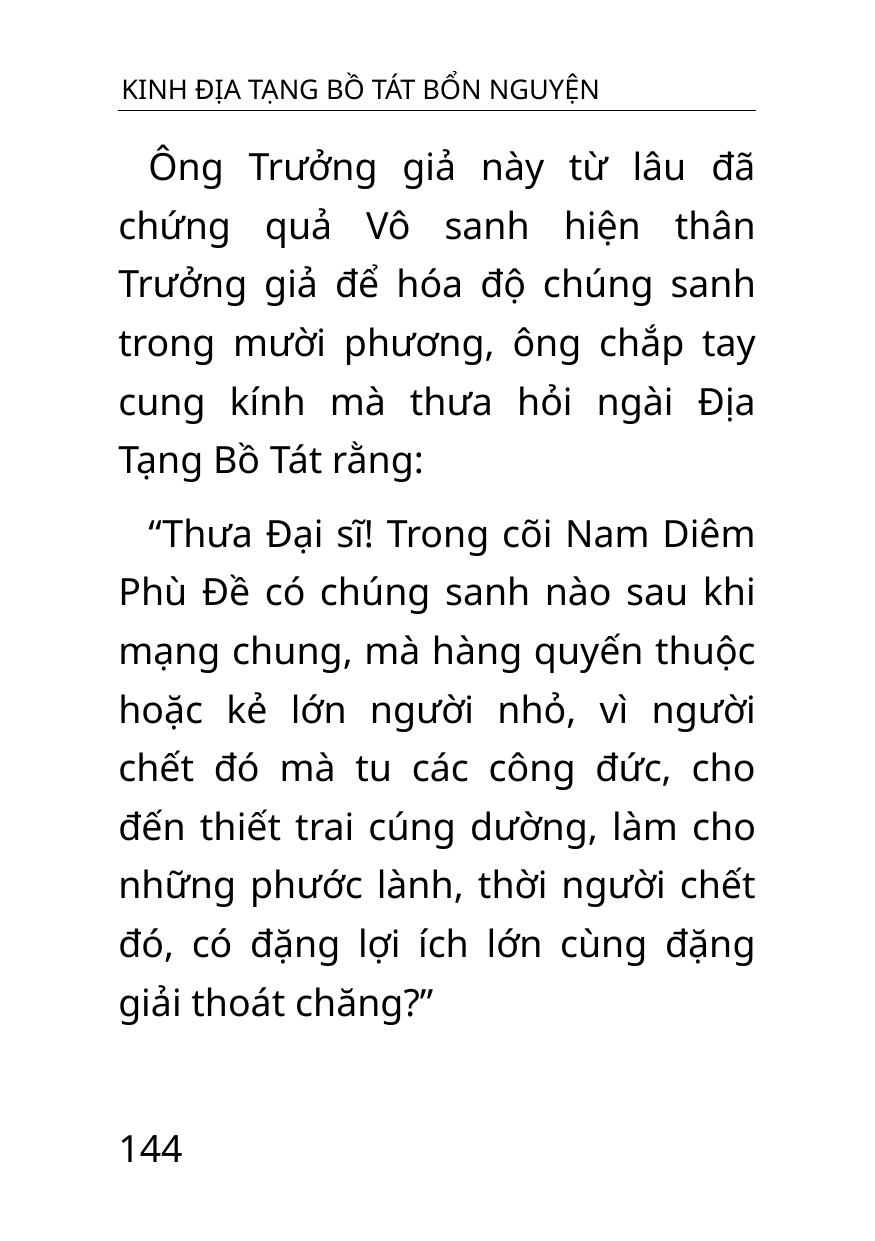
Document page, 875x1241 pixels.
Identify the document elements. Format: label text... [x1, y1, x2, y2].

text Ông Trưởng giả này từ lâu đã chứng quả Vô sanh hiện thân Trưởng giả để hóa độ chúng sanh trong mười phương, ông chắp tay cung kính mà thưa hỏi ngài Địa Tạng Bồ Tát rằng: [118, 141, 756, 485]
text “Thưa Đại sĩ! Trong cõi Nam Diêm Phù Đề có chúng sanh nào sau khi mạng chung, mà hàng quyến thuộc hoặc kẻ lớn người nhỏ, vì người chết đó mà tu các công đức, cho đến thiết trai cúng dường, làm cho những phước lành, thời người chết đó, có đặng lợi ích lớn cùng đặng giải thoát chăng?” [118, 507, 756, 1027]
